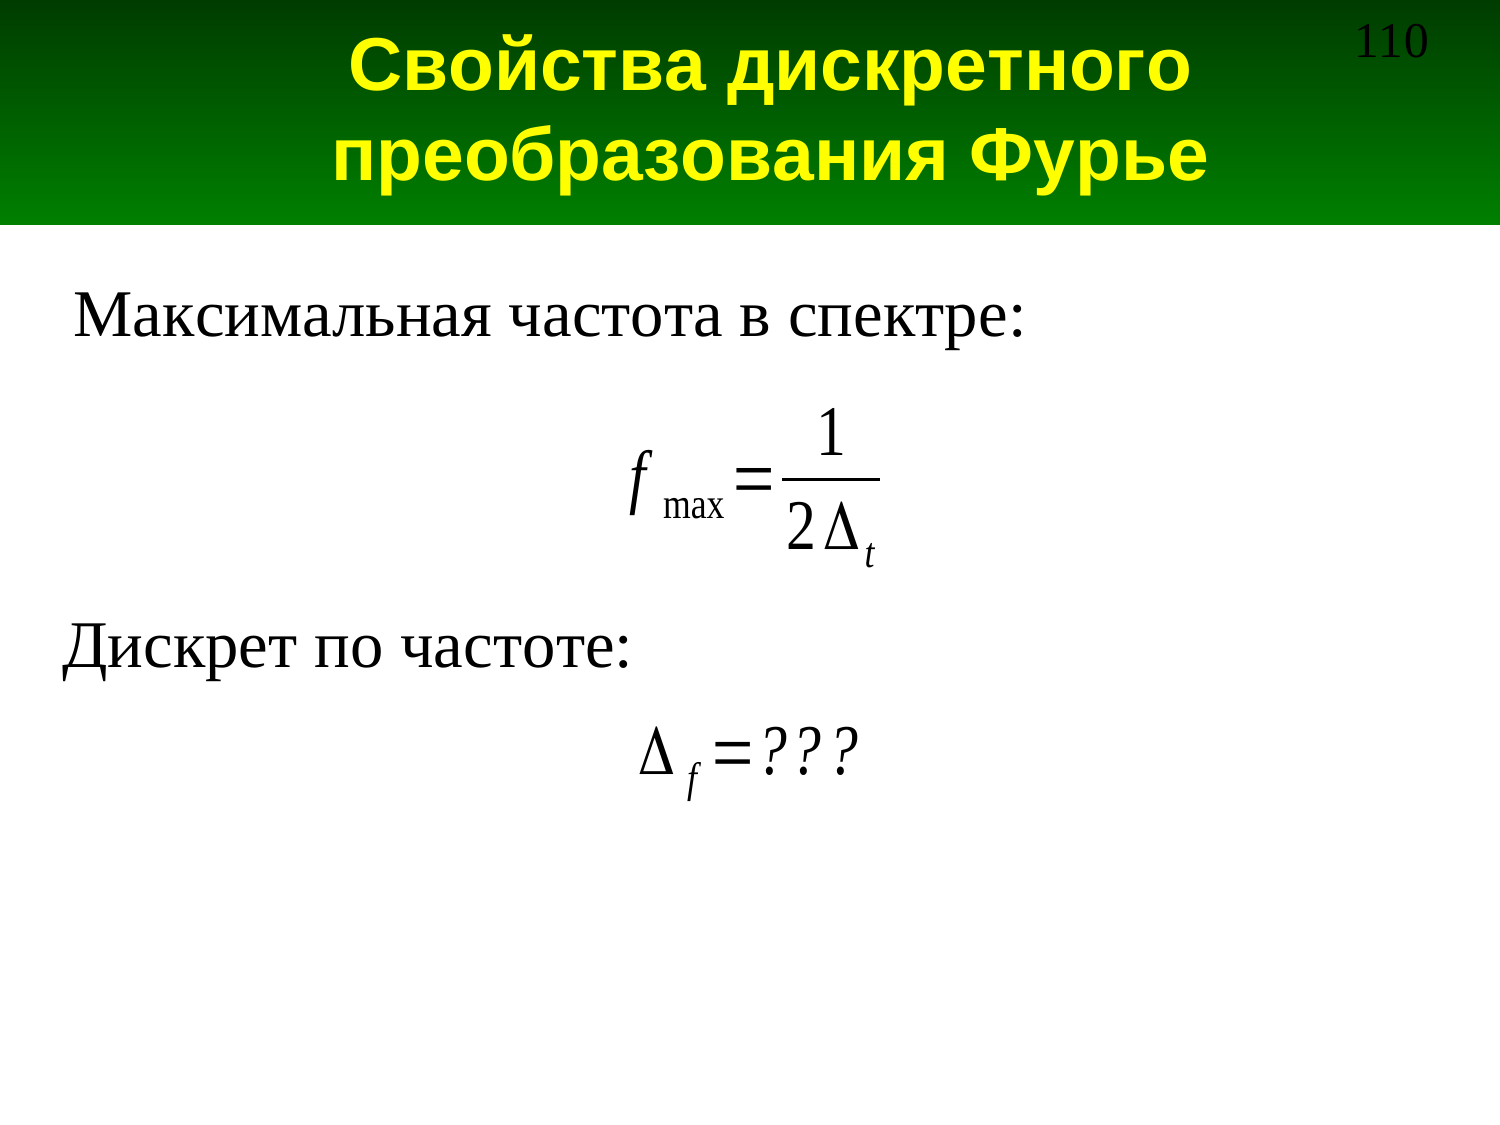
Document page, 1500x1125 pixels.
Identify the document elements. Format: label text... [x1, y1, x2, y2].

title Свойства дискретного преобразования Фурье [100, 7, 1441, 204]
chart [603, 393, 898, 575]
chart [623, 712, 875, 804]
text_box Дискрет по частоте: [47, 592, 1061, 721]
text_box Максимальная частота в спектре: [59, 262, 1073, 390]
